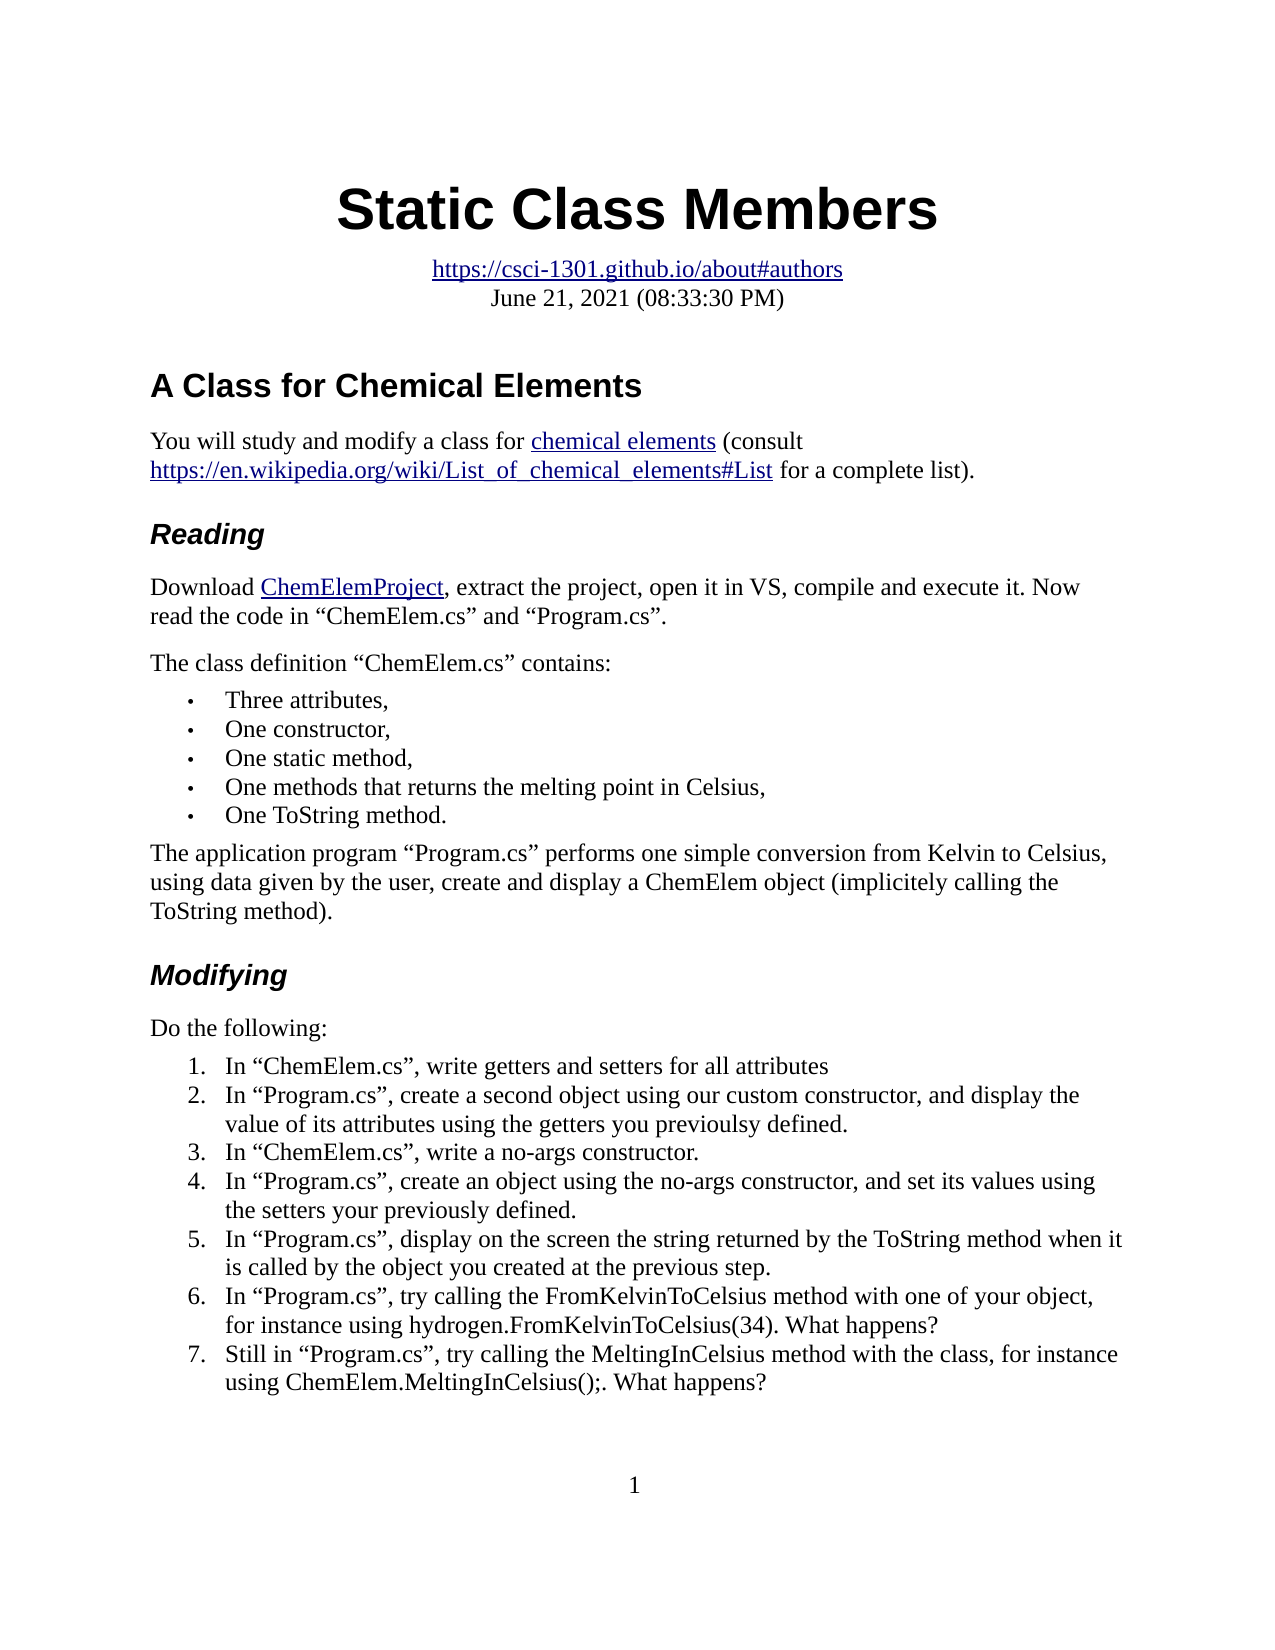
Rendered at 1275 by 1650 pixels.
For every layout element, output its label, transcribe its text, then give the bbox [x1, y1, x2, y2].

list In “Program.cs”, display on the screen the string returned by the ToString method when it is called by the object you created at the previous step. [187, 1224, 1125, 1281]
text Do the following: [150, 1013, 1125, 1042]
list In “Program.cs”, create an object using the no-args constructor, and set its values using the setters your previously defined. [187, 1166, 1125, 1224]
list One ToString method. [187, 801, 1125, 829]
list One static method, [187, 743, 1125, 772]
title Static Class Members [150, 175, 1125, 242]
list In “ChemElem.cs”, write getters and setters for all attributes [187, 1051, 1125, 1080]
list In “Program.cs”, create a second object using our custom constructor, and display the value of its attributes using the getters you previoulsy defined. [187, 1080, 1125, 1137]
list One constructor, [187, 714, 1125, 743]
subtitle A Class for Chemical Elements [150, 366, 1125, 404]
list In “ChemElem.cs”, write a no-args constructor. [187, 1137, 1125, 1166]
text The application program “Program.cs” performs one simple conversion from Kelvin to Celsius, using data given by the user, create and display a ChemElem object (implicitely calling the ToString method). [150, 838, 1125, 924]
subtitle Modifying [150, 958, 1125, 992]
text Download ChemElemProject, extract the project, open it in VS, compile and execute it. Now read the code in “ChemElem.cs” and “Program.cs”. [150, 572, 1125, 630]
list Still in “Program.cs”, try calling the MeltingInCelsius method with the class, for instance using ChemElem.MeltingInCelsius();. What happens? [187, 1339, 1125, 1396]
text You will study and modify a class for chemical elements (consult https://en.wikipedia.org/wiki/List_of_chemical_elements#List for a complete list). [150, 426, 1125, 483]
list One methods that returns the melting point in Celsius, [187, 772, 1125, 801]
text https://csci-1301.github.io/about#authors [150, 254, 1125, 283]
text June 21, 2021 (08:33:30 PM) [150, 283, 1125, 312]
list In “Program.cs”, try calling the FromKelvinToCelsius method with one of your object, for instance using hydrogen.FromKelvinToCelsius(34). What happens? [187, 1281, 1125, 1339]
subtitle Reading [150, 517, 1125, 551]
text The class definition “ChemElem.cs” contains: [150, 648, 1125, 677]
list Three attributes, [187, 686, 1125, 714]
